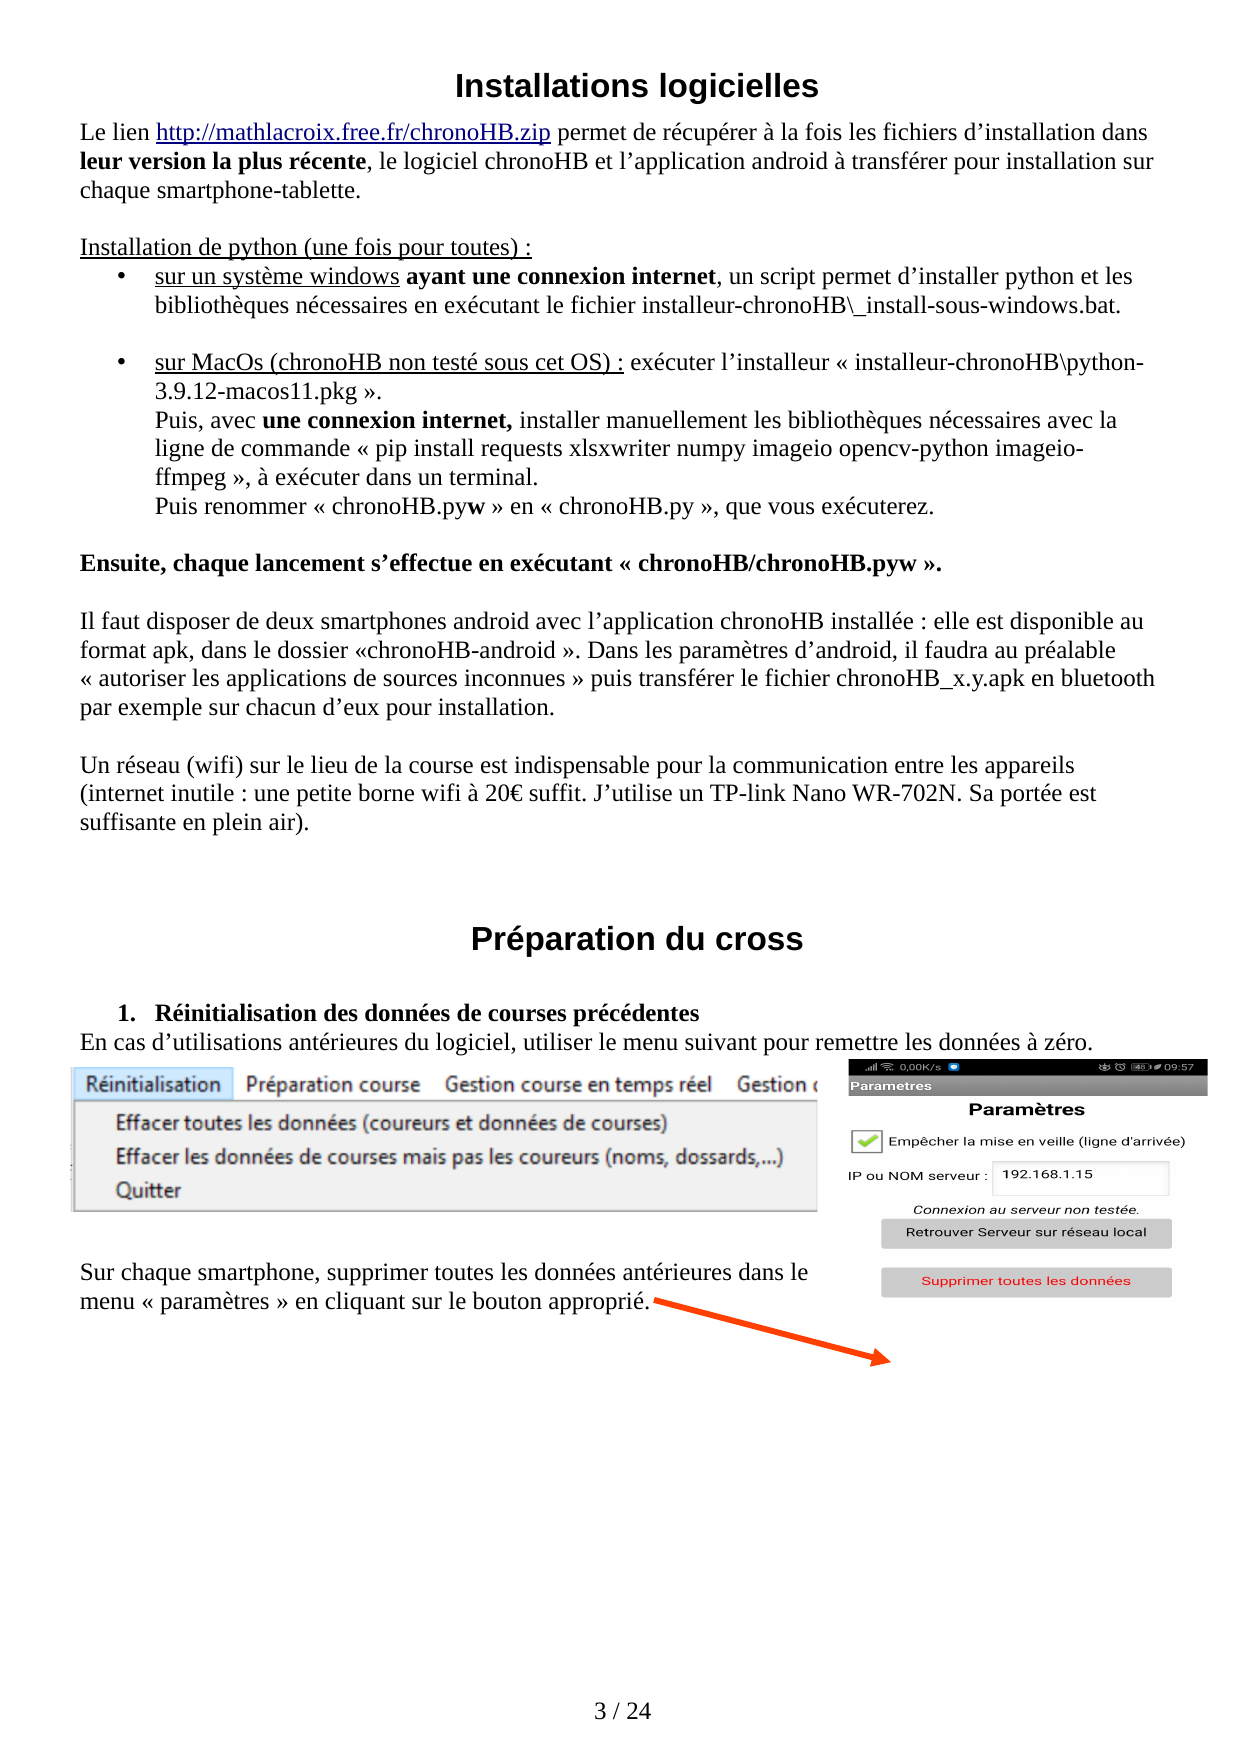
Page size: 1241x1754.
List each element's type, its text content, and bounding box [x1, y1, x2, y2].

text Un réseau (wifi) sur le lieu de la course est indispensable pour la communication entre les appareils (internet inutile : une petite borne wifi à 20€ suffit. J’utilise un TP-link Nano WR-702N. Sa portée est suffisante en plein air). [79, 750, 1165, 836]
text En cas d’utilisations antérieures du logiciel, utiliser le menu suivant pour remettre les données à zéro. [79, 1027, 1165, 1056]
subtitle Réinitialisation des données de courses précédentes [117, 998, 1165, 1027]
subtitle Préparation du cross [109, 918, 1165, 957]
list sur MacOs (chronoHB non testé sous cet OS) : exécuter l’installeur « installeur-chronoHB\python-3.9.12-macos11.pkg ». Puis, avec une connexion internet, installer manuellement les bibliothèques nécessaires avec la ligne de commande « pip install requests xlsxwriter numpy imageio opencv-python imageio-ffmpeg », à exécuter dans un terminal. Puis renommer « chronoHB.pyw » en « chronoHB.py », que vous exécuterez. [117, 347, 1165, 520]
subtitle Installations logicielles [109, 66, 1165, 105]
text Il faut disposer de deux smartphones android avec l’application chronoHB installée : elle est disponible au format apk, dans le dossier «chronoHB-android ». Dans les paramètres d’android, il faudra au préalable « autoriser les applications de sources inconnues » puis transférer le fichier chronoHB_x.y.apk en bluetooth par exemple sur chacun d’eux pour installation. [79, 606, 1165, 721]
list sur un système windows ayant une connexion internet, un script permet d’installer python et les bibliothèques nécessaires en exécutant le fichier installeur-chronoHB\_install-sous-windows.bat. [117, 261, 1165, 318]
text Installation de python (une fois pour toutes) : [79, 232, 1165, 261]
picture [70, 1067, 818, 1212]
picture [848, 1059, 1208, 1063]
text Sur chaque smartphone, supprimer toutes les données antérieures dans le menu « paramètres » en cliquant sur le bouton approprié. [79, 1257, 851, 1314]
text Le lien http://mathlacroix.free.fr/chronoHB.zip permet de récupérer à la fois les fichiers d’installation dans leur version la plus récente, le logiciel chronoHB et l’application android à transférer pour installation sur chaque smartphone-tablette. [79, 117, 1165, 203]
text Ensuite, chaque lancement s’effectue en exécutant « chronoHB/chronoHB.pyw ». [79, 548, 1165, 577]
